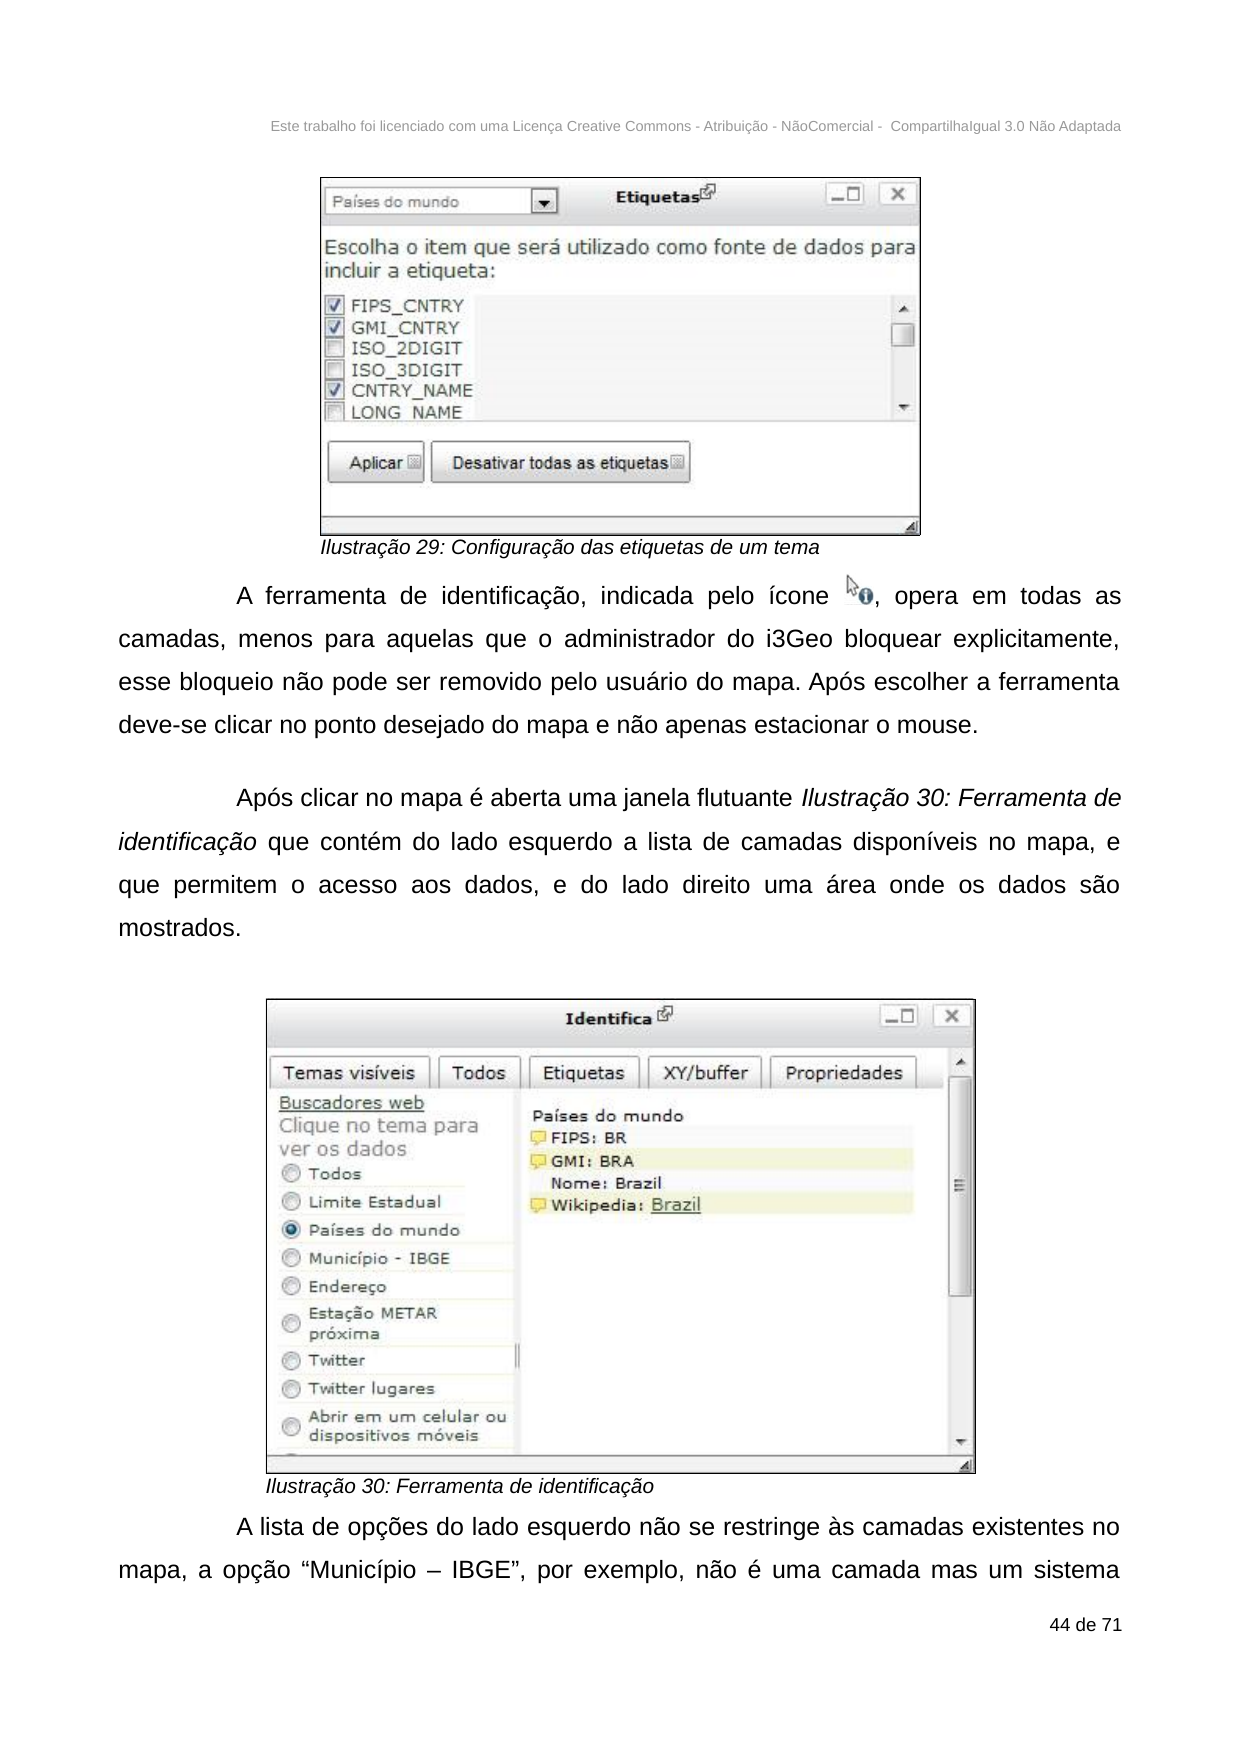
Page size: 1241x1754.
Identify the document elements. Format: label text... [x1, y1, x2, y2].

text Após clicar no mapa é aberta uma janela flutuante Ilustração 30: Ferramenta de identificação que contém do lado esquerdo a lista de camadas disponíveis no mapa, e que permitem o acesso aos dados, e do lado direito uma área onde os dados são mostrados. [118, 783, 1122, 942]
picture [321, 178, 920, 535]
text A ferramenta de identificação, indicada pelo ícone , opera em todas as camadas, menos para aquelas que o administrador do i3Geo bloquear explicitamente, esse bloqueio não pode ser removido pelo usuário do mapa. Após escolher a ferramenta deve-se clicar no ponto desejado do mapa e não apenas estacionar o mouse. [118, 164, 1122, 739]
picture [267, 1000, 975, 1473]
text Ilustração 30: Ferramenta de identificação [265, 1474, 975, 1497]
text Ilustração 29: Configuração das etiquetas de um tema [320, 536, 920, 559]
picture [844, 573, 874, 605]
text A lista de opções do lado esquerdo não se restringe às camadas existentes no mapa, a opção “Município – IBGE”, por exemplo, não é uma camada mas um sistema [118, 986, 1122, 1584]
